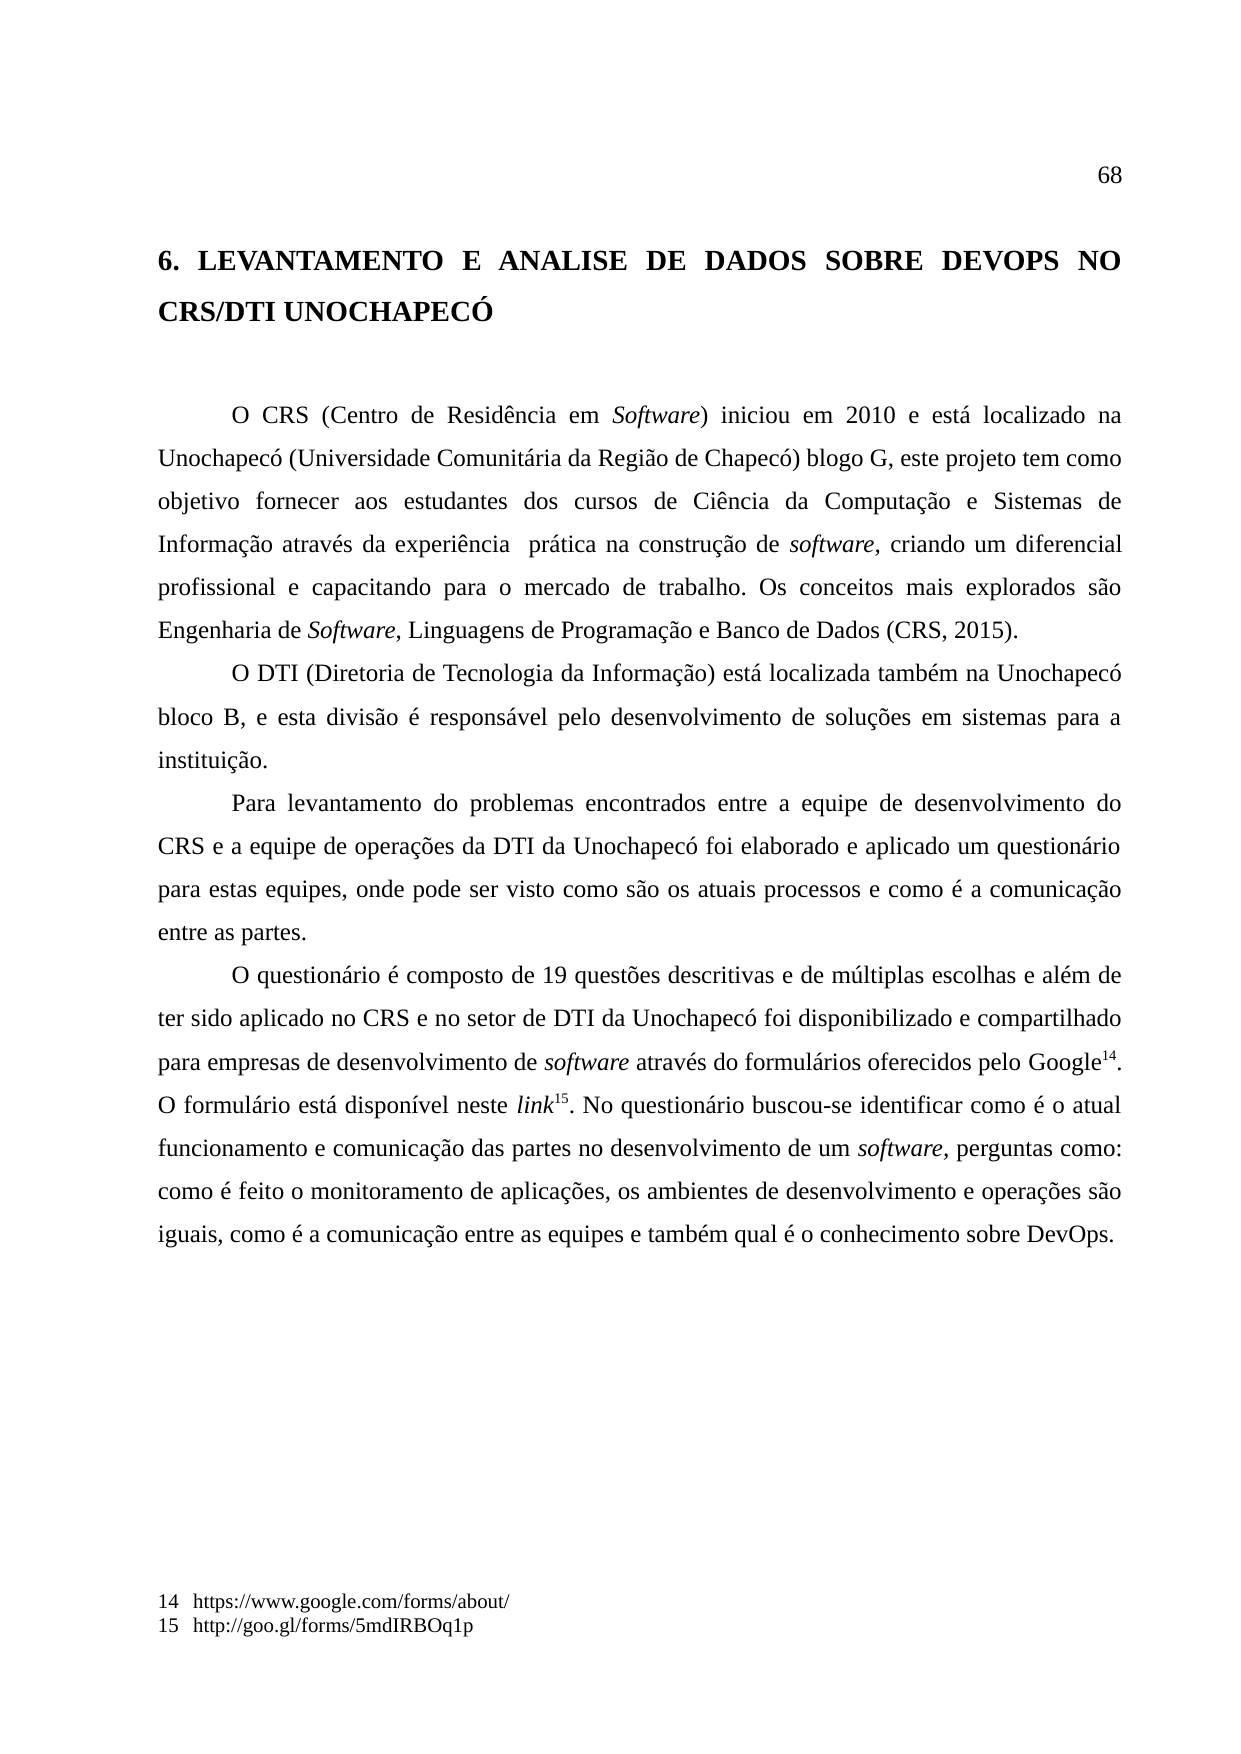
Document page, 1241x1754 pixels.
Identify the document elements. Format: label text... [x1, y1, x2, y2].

text https://www.google.com/forms/about/ [158, 1589, 1122, 1613]
text O DTI (Diretoria de Tecnologia da Informação) está localizada também na Unochapecó bloco B, e esta divisão é responsável pelo desenvolvimento de soluções em sistemas para a instituição. [158, 658, 1122, 773]
text O CRS (Centro de Residência em Software) iniciou em 2010 e está localizado na Unochapecó (Universidade Comunitária da Região de Chapecó) blogo G, este projeto tem como objetivo fornecer aos estudantes dos cursos de Ciência da Computação e Sistemas de Informação através da experiência prática na construção de software, criando um diferencial profissional e capacitando para o mercado de trabalho. Os conceitos mais explorados são Engenharia de Software, Linguagens de Programação e Banco de Dados (CRS, 2015). [158, 400, 1122, 644]
text O questionário é composto de 19 questões descritivas e de múltiplas escolhas e além de ter sido aplicado no CRS e no setor de DTI da Unochapecó foi disponibilizado e compartilhado para empresas de desenvolvimento de software através do formulários oferecidos pelo Google. O formulário está disponível neste link. No questionário buscou-se identificar como é o atual funcionamento e comunicação das partes no desenvolvimento de um software, perguntas como: como é feito o monitoramento de aplicações, os ambientes de desenvolvimento e operações são iguais, como é a comunicação entre as equipes e também qual é o conhecimento sobre DevOps. [158, 960, 1122, 1248]
subtitle 6. LEVANTAMENTO E ANALISE DE DADOS SOBRE DEVOPS NO CRS/DTI UNOCHAPECÓ [158, 243, 1122, 327]
text Para levantamento do problemas encontrados entre a equipe de desenvolvimento do CRS e a equipe de operações da DTI da Unochapecó foi elaborado e aplicado um questionário para estas equipes, onde pode ser visto como são os atuais processos e como é a comunicação entre as partes. [158, 788, 1122, 946]
text http://goo.gl/forms/5mdIRBOq1p [158, 1613, 1122, 1637]
